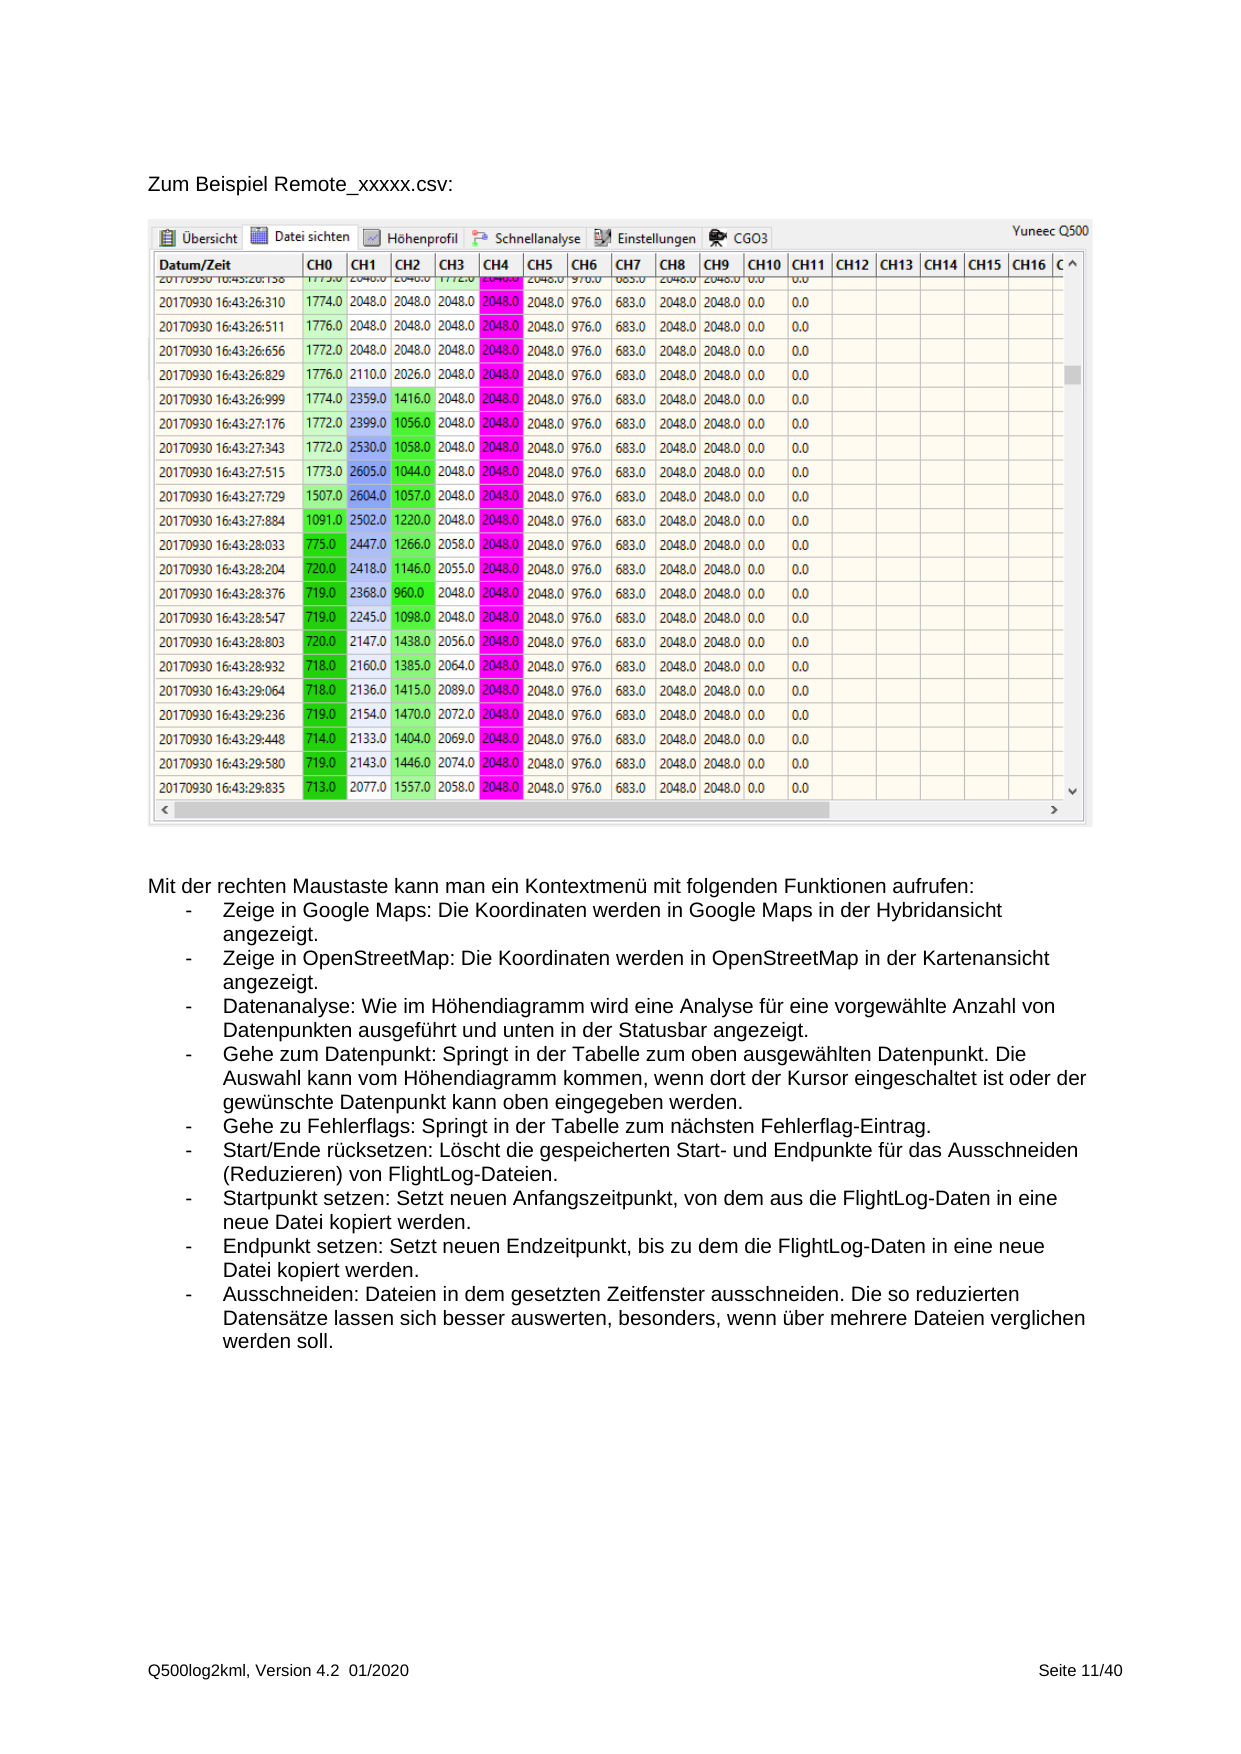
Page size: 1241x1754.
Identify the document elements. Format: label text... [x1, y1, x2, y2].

list Zeige in OpenStreetMap: Die Koordinaten werden in OpenStreetMap in der Kartenansicht angezeigt. [185, 946, 1093, 994]
text Mit der rechten Maustaste kann man ein Kontextmenü mit folgenden Funktionen aufrufen: [148, 874, 1093, 898]
list Gehe zu Fehlerflags: Springt in der Tabelle zum nächsten Fehlerflag-Eintrag. [185, 1114, 1093, 1138]
list Datenanalyse: Wie im Höhendiagramm wird eine Analyse für eine vorgewählte Anzahl von Datenpunkten ausgeführt und unten in der Statusbar angezeigt. [185, 994, 1093, 1042]
list Start/Ende rücksetzen: Löscht die gespeicherten Start- und Endpunkte für das Ausschneiden (Reduzieren) von FlightLog-Dateien. [185, 1138, 1093, 1186]
list Gehe zum Datenpunkt: Springt in der Tabelle zum oben ausgewählten Datenpunkt. Die Auswahl kann vom Höhendiagramm kommen, wenn dort der Kursor eingeschaltet ist oder der gewünschte Datenpunkt kann oben eingegeben werden. [185, 1042, 1093, 1114]
list Startpunkt setzen: Setzt neuen Anfangszeitpunkt, von dem aus die FlightLog-Daten in eine neue Datei kopiert werden. [185, 1186, 1093, 1233]
picture [147, 219, 1093, 827]
list Ausschneiden: Dateien in dem gesetzten Zeitfenster ausschneiden. Die so reduzierten Datensätze lassen sich besser auswerten, besonders, wenn über mehrere Dateien verglichen werden soll. [185, 1281, 1093, 1353]
text Zum Beispiel Remote_xxxxx.csv: [148, 172, 1093, 196]
list Zeige in Google Maps: Die Koordinaten werden in Google Maps in der Hybridansicht angezeigt. [185, 898, 1093, 946]
list Endpunkt setzen: Setzt neuen Endzeitpunkt, bis zu dem die FlightLog-Daten in eine neue Datei kopiert werden. [185, 1233, 1093, 1281]
